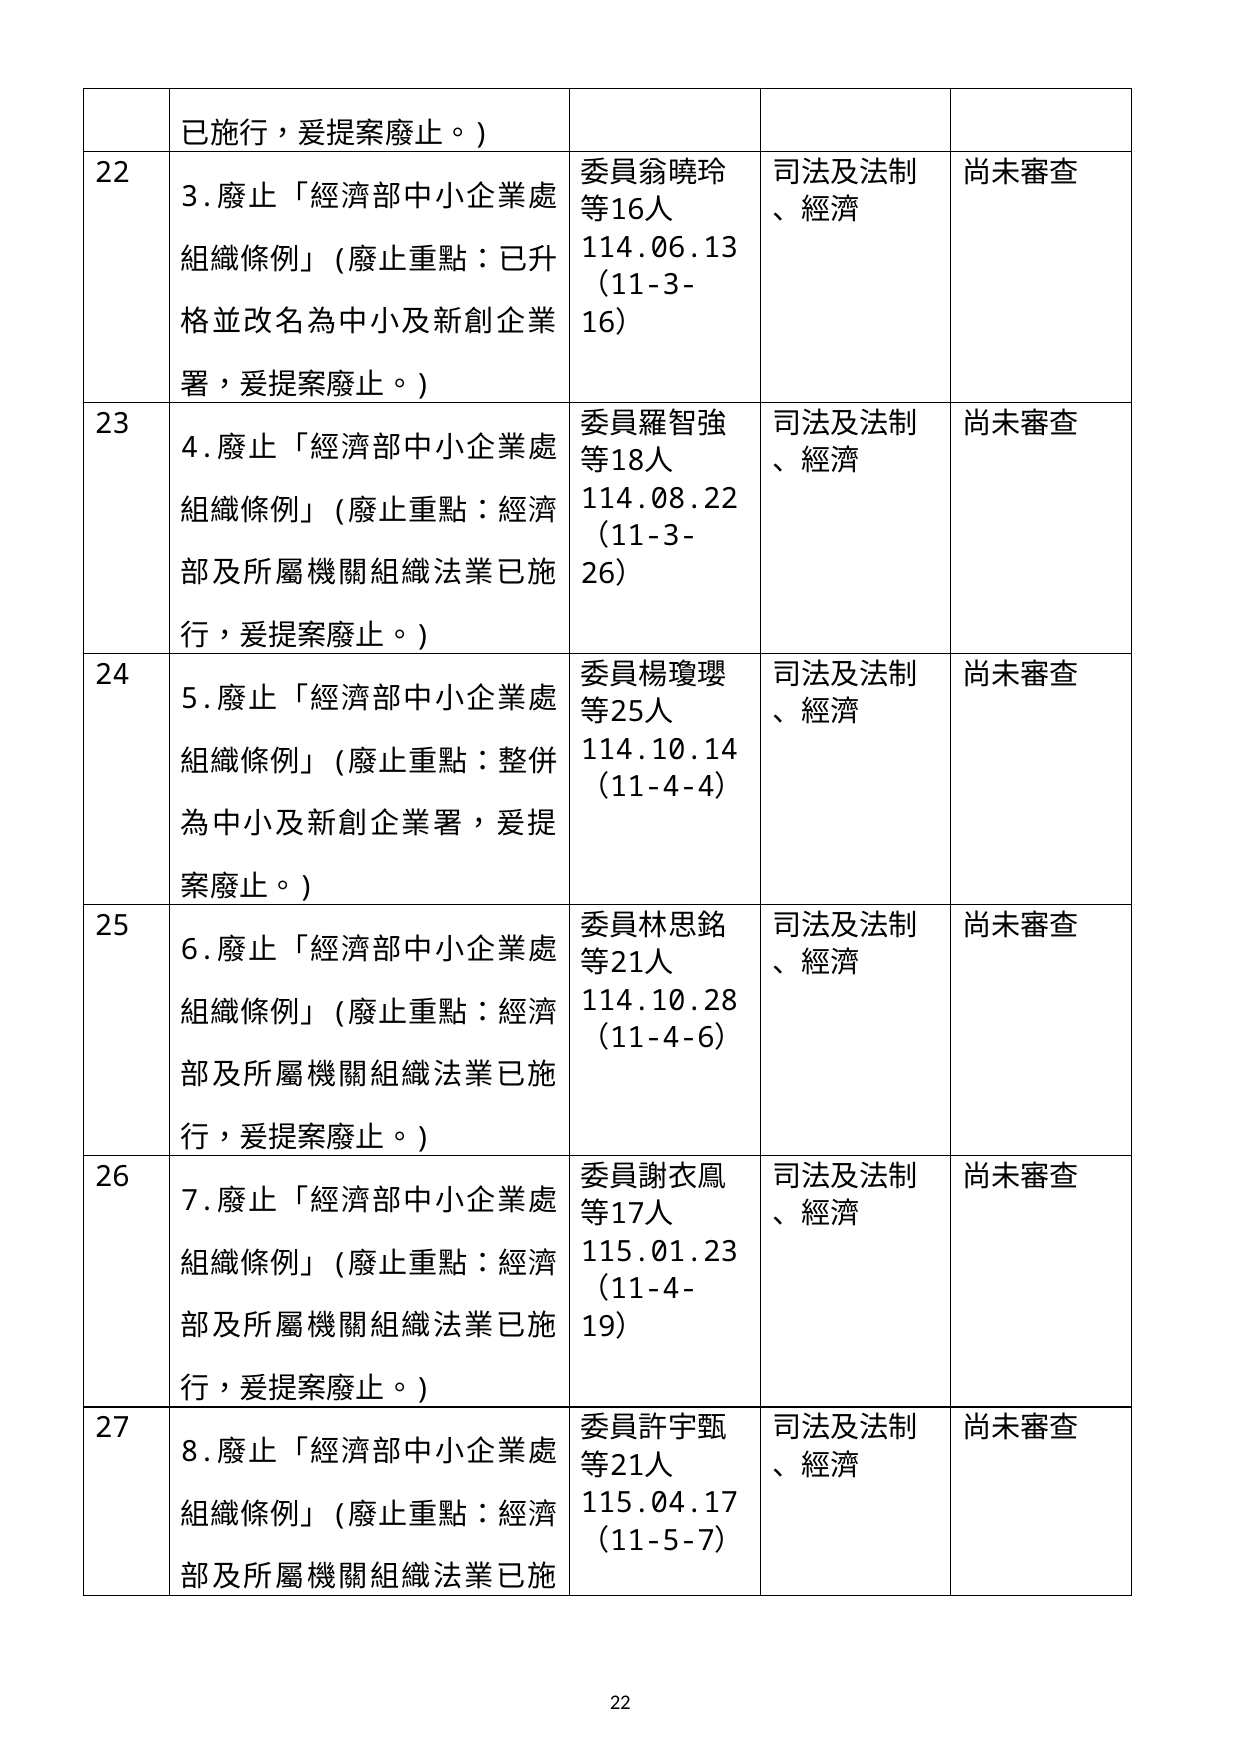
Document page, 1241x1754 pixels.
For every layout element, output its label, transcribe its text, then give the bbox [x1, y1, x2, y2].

table_cell [84, 89, 169, 151]
table_cell 委員謝衣鳯 等17人 115.01.23 （11-4-19） [570, 1156, 760, 1406]
table_cell 尚未審查 [951, 654, 1131, 904]
table_cell 委員楊瓊瓔 等25人 114.10.14 （11-4-4） [570, 654, 760, 904]
table_cell 司法及法制、經濟 [761, 654, 950, 904]
table_cell [761, 89, 950, 151]
table_cell 已施行，爰提案廢止。) [170, 89, 569, 151]
table_cell 4.廢止「經濟部中小企業處組織條例」(廢止重點：經濟部及所屬機關組織法業已施行，爰提案廢止。) [170, 403, 569, 653]
table_cell 3.廢止「經濟部中小企業處組織條例」(廢止重點：已升格並改名為中小及新創企業署，爰提案廢止。) [170, 152, 569, 402]
table_cell 司法及法制、經濟 [761, 905, 950, 1155]
table_cell 委員許宇甄 等21人 115.04.17 （11-5-7） [570, 1408, 760, 1595]
table_cell 尚未審查 [951, 905, 1131, 1155]
table_cell 司法及法制、經濟 [761, 403, 950, 653]
table_cell 委員林思銘 等21人 114.10.28 （11-4-6） [570, 905, 760, 1155]
table_cell 23 [84, 403, 169, 653]
table_cell 5.廢止「經濟部中小企業處組織條例」(廢止重點：整併為中小及新創企業署，爰提案廢止。) [170, 654, 569, 904]
table_cell [570, 89, 760, 151]
table_cell 司法及法制、經濟 [761, 152, 950, 402]
table_cell [951, 89, 1131, 151]
table_cell 尚未審查 [951, 403, 1131, 653]
table_cell 委員羅智強 等18人 114.08.22 （11-3-26） [570, 403, 760, 653]
table_cell 委員翁曉玲 等16人 114.06.13 （11-3-16） [570, 152, 760, 402]
table_cell 尚未審查 [951, 152, 1131, 402]
table_cell 24 [84, 654, 169, 904]
table_cell 26 [84, 1156, 169, 1406]
table_cell 6.廢止「經濟部中小企業處組織條例」(廢止重點：經濟部及所屬機關組織法業已施行，爰提案廢止。) [170, 905, 569, 1155]
table_cell 27 [84, 1408, 169, 1595]
table_cell 22 [84, 152, 169, 402]
table_cell 8.廢止「經濟部中小企業處組織條例」(廢止重點：經濟部及所屬機關組織法業已施 [170, 1408, 569, 1595]
table_cell 司法及法制、經濟 [761, 1408, 950, 1595]
table_cell 尚未審查 [951, 1156, 1131, 1406]
table_cell 尚未審查 [951, 1408, 1131, 1595]
table_cell 7.廢止「經濟部中小企業處組織條例」(廢止重點：經濟部及所屬機關組織法業已施行，爰提案廢止。) [170, 1156, 569, 1406]
table_cell 司法及法制、經濟 [761, 1156, 950, 1406]
table_cell 25 [84, 905, 169, 1155]
